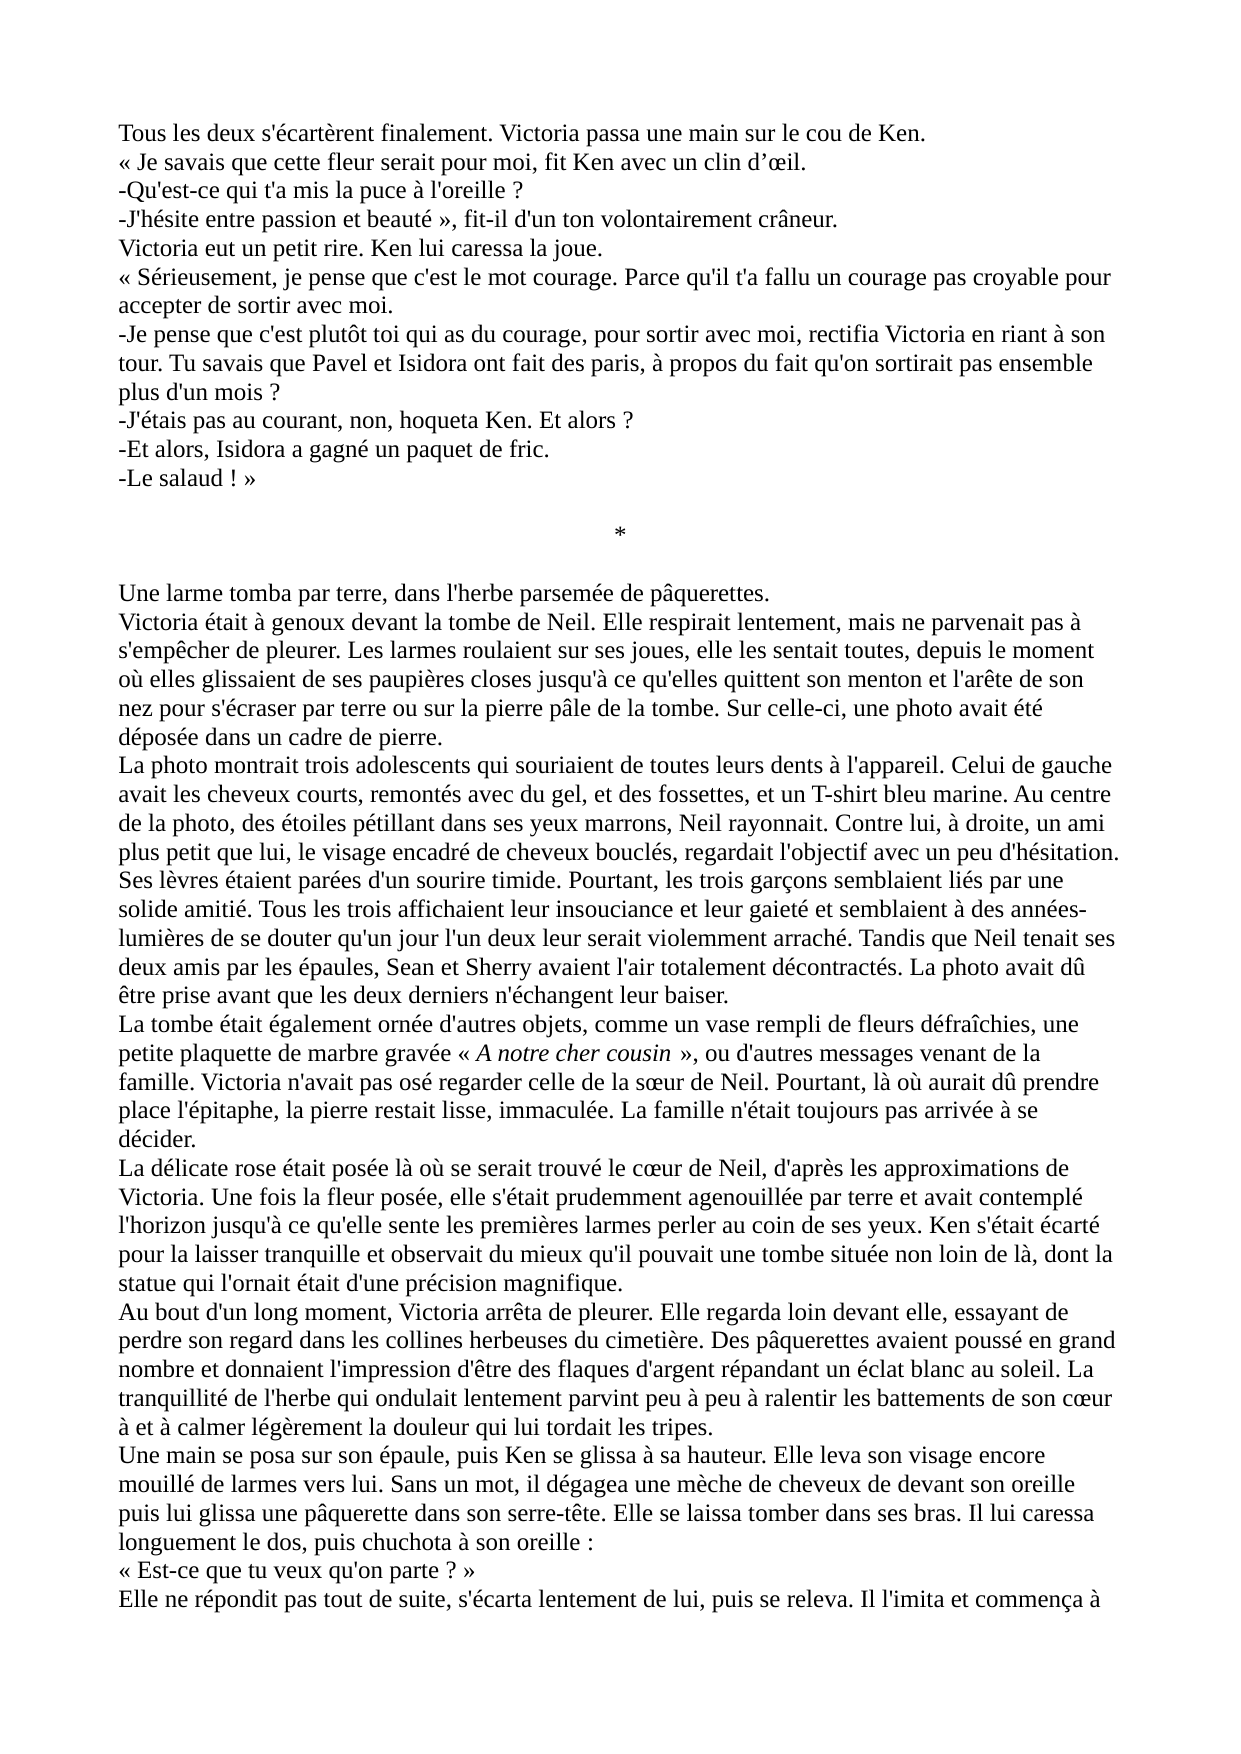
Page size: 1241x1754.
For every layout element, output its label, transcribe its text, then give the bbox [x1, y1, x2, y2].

text -Le salaud ! » [118, 463, 1122, 492]
text -J'hésite entre passion et beauté », fit-il d'un ton volontairement crâneur. [118, 204, 1122, 233]
text La tombe était également ornée d'autres objets, comme un vase rempli de fleurs défraîchies, une petite plaquette de marbre gravée « A notre cher cousin », ou d'autres messages venant de la famille. Victoria n'avait pas osé regarder celle de la sœur de Neil. Pourtant, là où aurait dû prendre place l'épitaphe, la pierre restait lisse, immaculée. La famille n'était toujours pas arrivée à se décider. [118, 1009, 1122, 1153]
text -J'étais pas au courant, non, hoqueta Ken. Et alors ? [118, 406, 1122, 434]
text -Je pense que c'est plutôt toi qui as du courage, pour sortir avec moi, rectifia Victoria en riant à son tour. Tu savais que Pavel et Isidora ont fait des paris, à propos du fait qu'on sortirait pas ensemble plus d'un mois ? [118, 319, 1122, 406]
text Une main se posa sur son épaule, puis Ken se glissa à sa hauteur. Elle leva son visage encore mouillé de larmes vers lui. Sans un mot, il dégagea une mèche de cheveux de devant son oreille puis lui glissa une pâquerette dans son serre-tête. Elle se laissa tomber dans ses bras. Il lui caressa longuement le dos, puis chuchota à son oreille : [118, 1441, 1122, 1556]
text * [118, 521, 1122, 549]
text Tous les deux s'écartèrent finalement. Victoria passa une main sur le cou de Ken. [118, 118, 1122, 147]
text La photo montrait trois adolescents qui souriaient de toutes leurs dents à l'appareil. Celui de gauche avait les cheveux courts, remontés avec du gel, et des fossettes, et un T-shirt bleu marine. Au centre de la photo, des étoiles pétillant dans ses yeux marrons, Neil rayonnait. Contre lui, à droite, un ami plus petit que lui, le visage encadré de cheveux bouclés, regardait l'objectif avec un peu d'hésitation. Ses lèvres étaient parées d'un sourire timide. Pourtant, les trois garçons semblaient liés par une solide amitié. Tous les trois affichaient leur insouciance et leur gaieté et semblaient à des années-lumières de se douter qu'un jour l'un deux leur serait violemment arraché. Tandis que Neil tenait ses deux amis par les épaules, Sean et Sherry avaient l'air totalement décontractés. La photo avait dû être prise avant que les deux derniers n'échangent leur baiser. [118, 751, 1122, 1009]
text Elle ne répondit pas tout de suite, s'écarta lentement de lui, puis se releva. Il l'imita et commença à [118, 1584, 1122, 1613]
text -Et alors, Isidora a gagné un paquet de fric. [118, 434, 1122, 463]
text « Est-ce que tu veux qu'on parte ? » [118, 1556, 1122, 1584]
text Au bout d'un long moment, Victoria arrêta de pleurer. Elle regarda loin devant elle, essayant de perdre son regard dans les collines herbeuses du cimetière. Des pâquerettes avaient poussé en grand nombre et donnaient l'impression d'être des flaques d'argent répandant un éclat blanc au soleil. La tranquillité de l'herbe qui ondulait lentement parvint peu à peu à ralentir les battements de son cœur à et à calmer légèrement la douleur qui lui tordait les tripes. [118, 1297, 1122, 1441]
text « Sérieusement, je pense que c'est le mot courage. Parce qu'il t'a fallu un courage pas croyable pour accepter de sortir avec moi. [118, 262, 1122, 319]
text -Qu'est-ce qui t'a mis la puce à l'oreille ? [118, 176, 1122, 204]
text Une larme tomba par terre, dans l'herbe parsemée de pâquerettes. [118, 578, 1122, 607]
text La délicate rose était posée là où se serait trouvé le cœur de Neil, d'après les approximations de Victoria. Une fois la fleur posée, elle s'était prudemment agenouillée par terre et avait contemplé l'horizon jusqu'à ce qu'elle sente les premières larmes perler au coin de ses yeux. Ken s'était écarté pour la laisser tranquille et observait du mieux qu'il pouvait une tombe située non loin de là, dont la statue qui l'ornait était d'une précision magnifique. [118, 1153, 1122, 1297]
text Victoria était à genoux devant la tombe de Neil. Elle respirait lentement, mais ne parvenait pas à s'empêcher de pleurer. Les larmes roulaient sur ses joues, elle les sentait toutes, depuis le moment où elles glissaient de ses paupières closes jusqu'à ce qu'elles quittent son menton et l'arête de son nez pour s'écraser par terre ou sur la pierre pâle de la tombe. Sur celle-ci, une photo avait été déposée dans un cadre de pierre. [118, 607, 1122, 751]
text « Je savais que cette fleur serait pour moi, fit Ken avec un clin d’œil. [118, 147, 1122, 176]
text Victoria eut un petit rire. Ken lui caressa la joue. [118, 233, 1122, 262]
